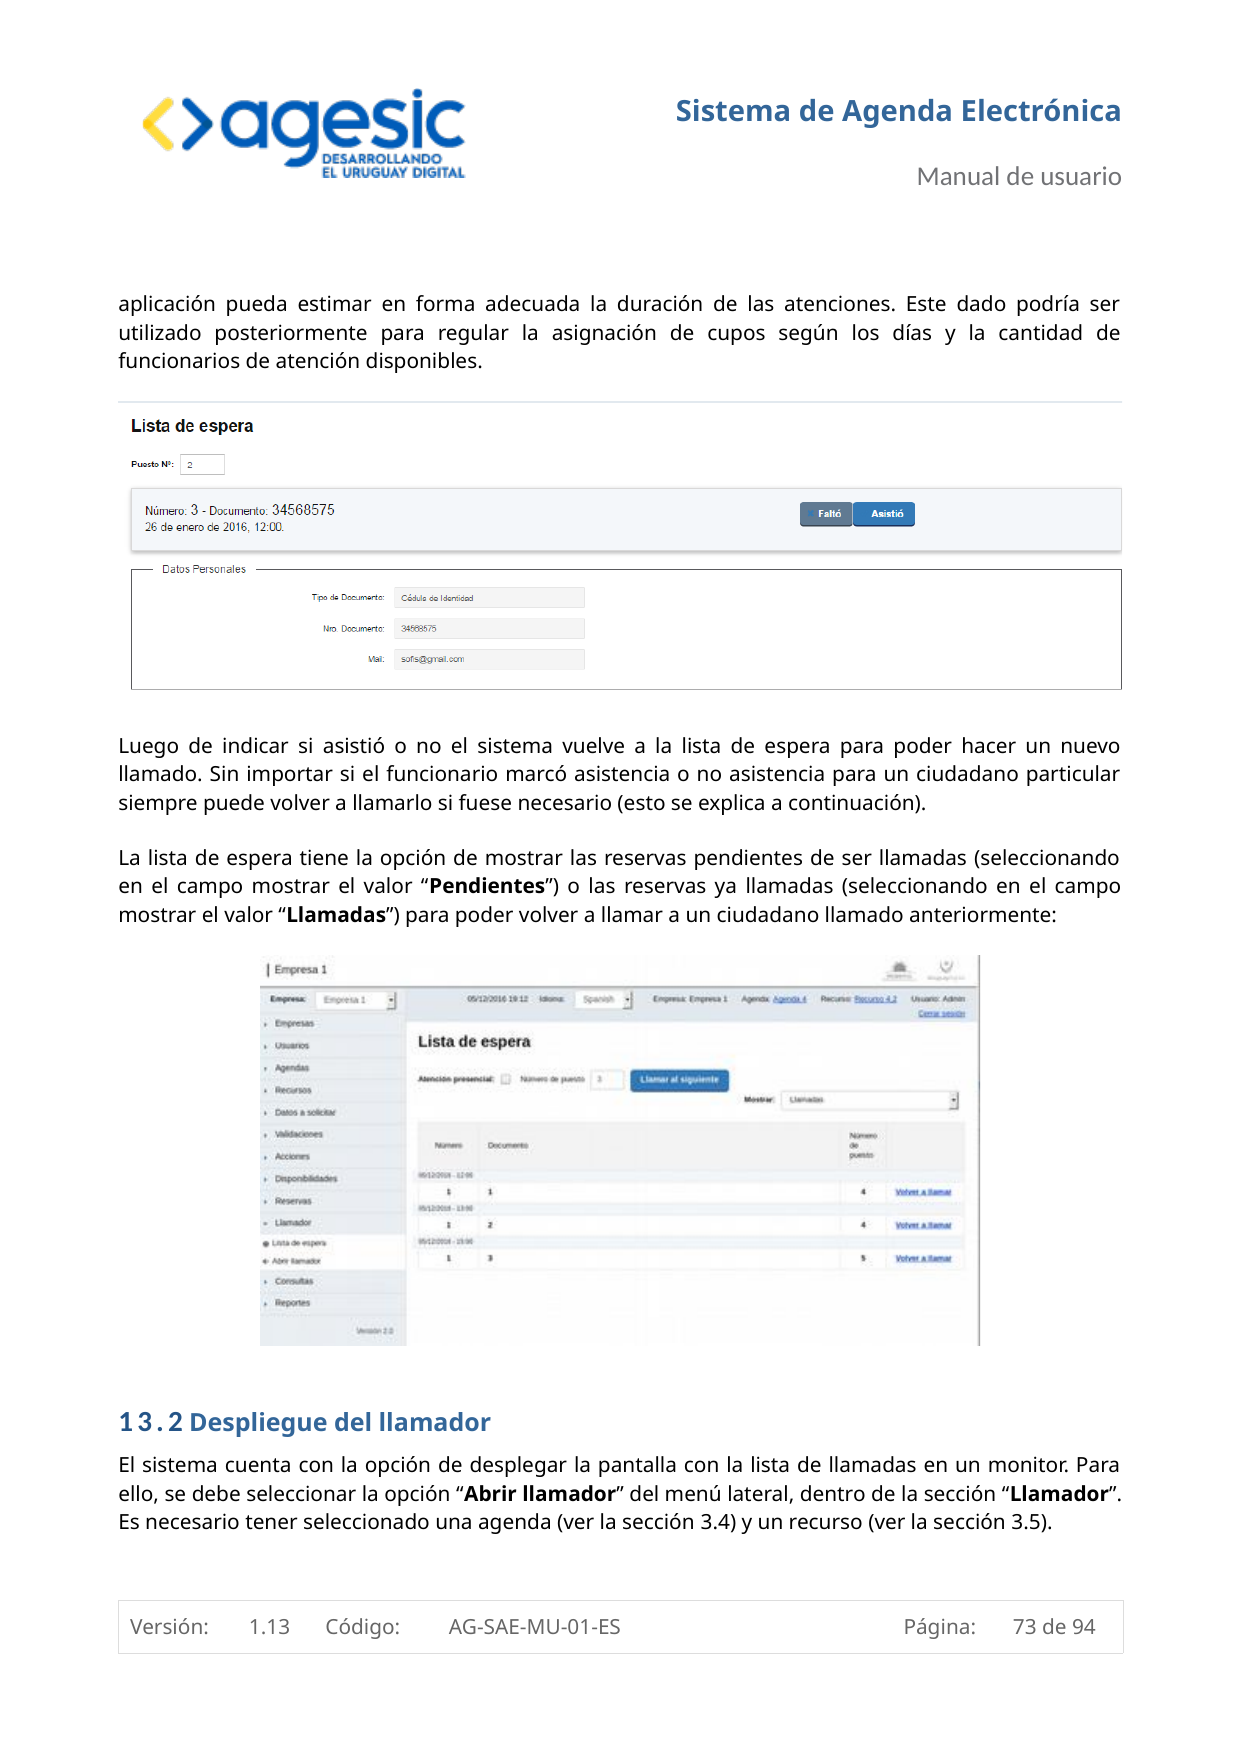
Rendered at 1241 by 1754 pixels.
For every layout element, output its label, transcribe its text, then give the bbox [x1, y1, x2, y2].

text El sistema cuenta con la opción de desplegar la pantalla con la lista de llamadas en un monitor. Para ello, se debe seleccionar la opción “Abrir llamador” del menú lateral, dentro de la sección “Llamador”. Es necesario tener seleccionado una agenda (ver la sección 3.4) y un recurso (ver la sección 3.5). [118, 1450, 1122, 1536]
subtitle Despliegue del llamador [118, 1403, 1122, 1438]
text aplicación pueda estimar en forma adecuada la duración de las atenciones. Este dado podría ser utilizado posteriormente para regular la asignación de cupos según los días y la cantidad de funcionarios de atención disponibles. [118, 289, 1122, 374]
picture [142, 88, 466, 178]
text Luego de indicar si asistió o no el sistema vuelve a la lista de espera para poder hacer un nuevo llamado. Sin importar si el funcionario marcó asistencia o no asistencia para un ciudadano particular siempre puede volver a llamarlo si fuese necesario (esto se explica a continuación). [118, 702, 1122, 816]
picture [260, 955, 981, 1346]
text La lista de espera tiene la opción de mostrar las reservas pendientes de ser llamadas (seleccionando en el campo mostrar el valor “Pendientes”) o las reservas ya llamadas (seleccionando en el campo mostrar el valor “Llamadas”) para poder volver a llamar a un ciudadano llamado anteriormente: [118, 843, 1122, 928]
picture [118, 401, 1123, 702]
